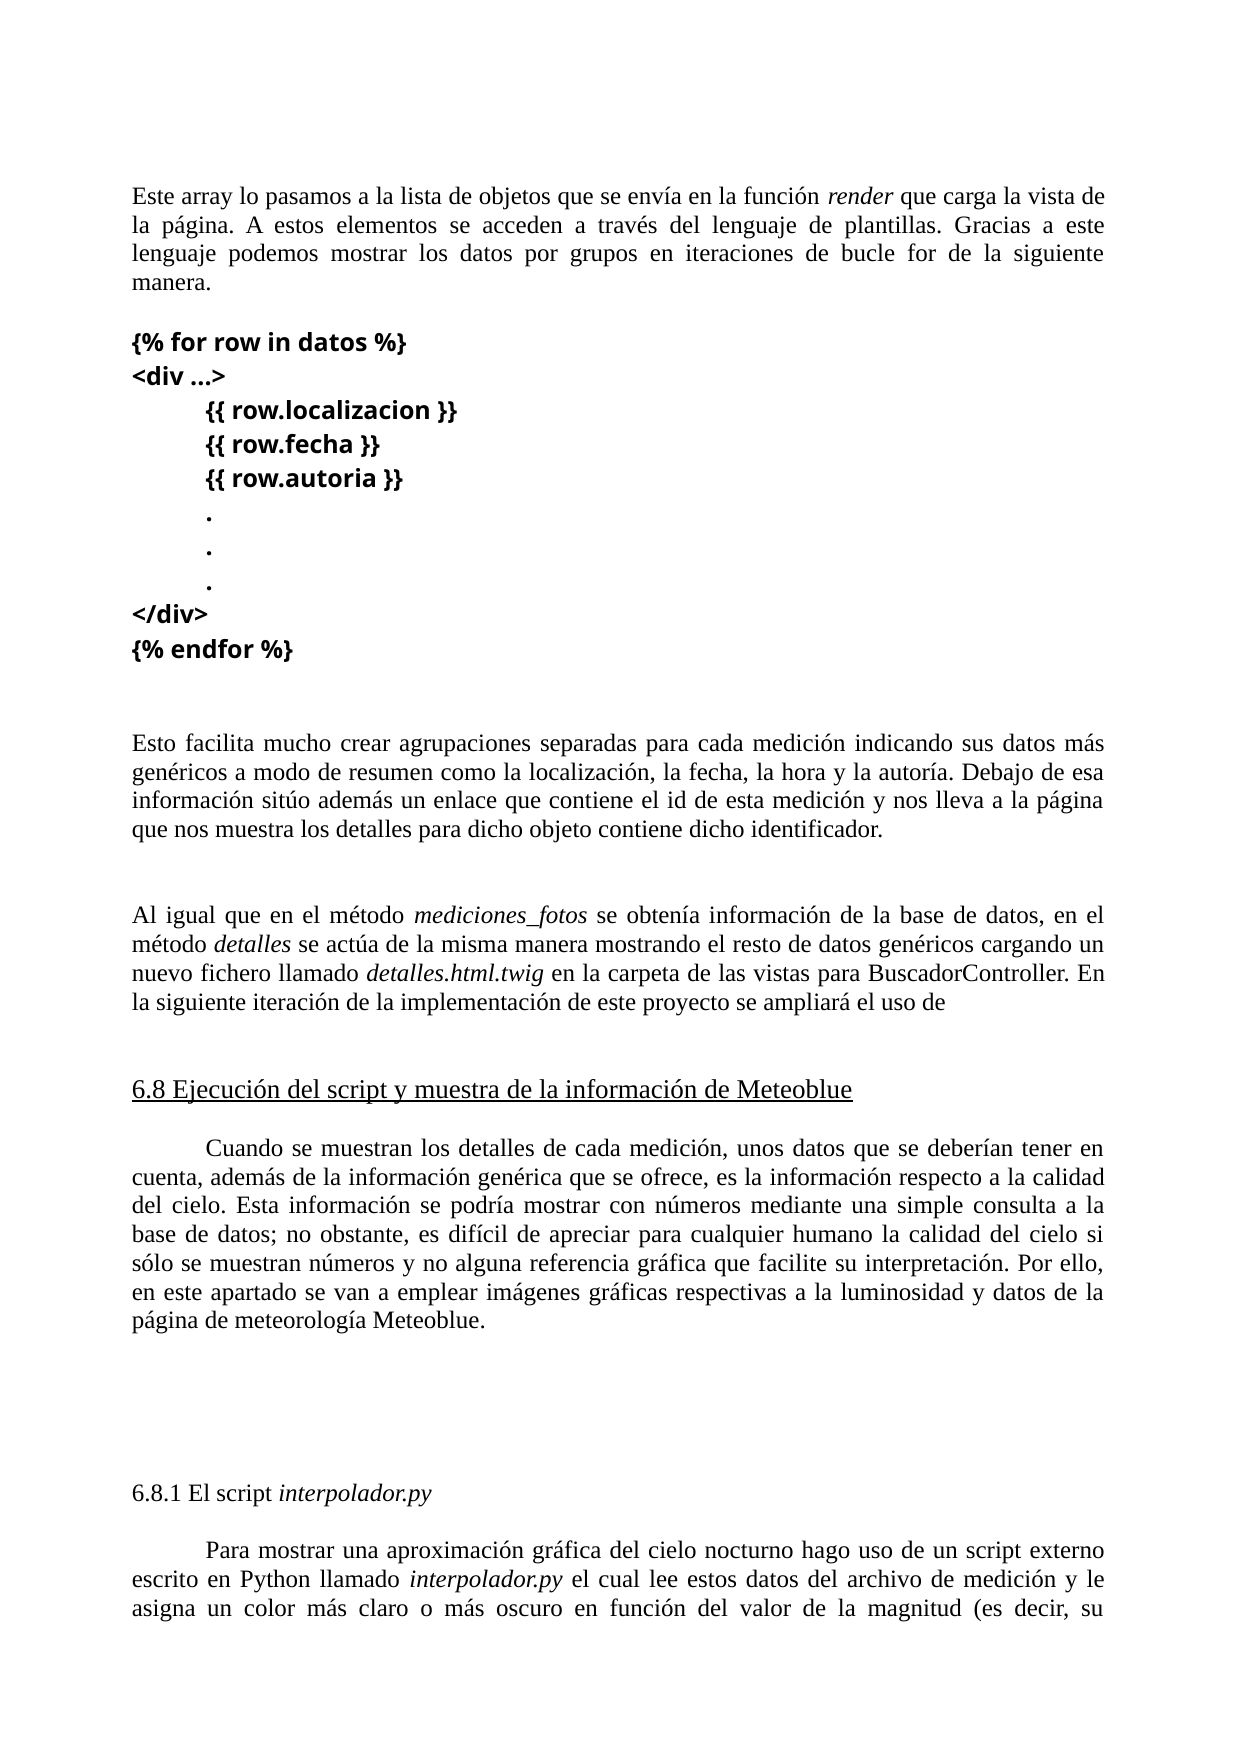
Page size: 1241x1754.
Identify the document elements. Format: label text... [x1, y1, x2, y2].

text {{ row.autoria }} [132, 461, 1106, 495]
text Esto facilita mucho crear agrupaciones separadas para cada medición indicando sus datos más genéricos a modo de resumen como la localización, la fecha, la hora y la autoría. Debajo de esa información sitúo además un enlace que contiene el id de esta medición y nos lleva a la página que nos muestra los detalles para dicho objeto contiene dicho identificador. [132, 728, 1106, 843]
text {{ row.localizacion }} [132, 393, 1106, 427]
text 6.8.1 El script interpolador.py [132, 1478, 1106, 1507]
text 6.8 Ejecución del script y muestra de la información de Meteoblue [132, 1073, 1106, 1104]
text {% endfor %} [132, 631, 1106, 665]
text Para mostrar una aproximación gráfica del cielo nocturno hago uso de un script externo escrito en Python llamado interpolador.py el cual lee estos datos del archivo de medición y le asigna un color más claro o más oscuro en función del valor de la magnitud (es decir, su [132, 1536, 1106, 1622]
text <div ...> [132, 359, 1106, 393]
text {% for row in datos %} [132, 325, 1106, 359]
text Cuando se muestran los detalles de cada medición, unos datos que se deberían tener en cuenta, además de la información genérica que se ofrece, es la información respecto a la calidad del cielo. Esta información se podría mostrar con números mediante una simple consulta a la base de datos; no obstante, es difícil de apreciar para cualquier humano la calidad del cielo si sólo se muestran números y no alguna referencia gráfica que facilite su interpretación. Por ello, en este apartado se van a emplear imágenes gráficas respectivas a la luminosidad y datos de la página de meteorología Meteoblue. [132, 1133, 1106, 1334]
text . [132, 495, 1106, 529]
text </div> [132, 597, 1106, 631]
text {{ row.fecha }} [132, 427, 1106, 461]
text Al igual que en el método mediciones_fotos se obtenía información de la base de datos, en el método detalles se actúa de la misma manera mostrando el resto de datos genéricos cargando un nuevo fichero llamado detalles.html.twig en la carpeta de las vistas para BuscadorController. En la siguiente iteración de la implementación de este proyecto se ampliará el uso de [132, 901, 1106, 1016]
text . [132, 563, 1106, 597]
text . [132, 529, 1106, 563]
text Este array lo pasamos a la lista de objetos que se envía en la función render que carga la vista de la página. A estos elementos se acceden a través del lenguaje de plantillas. Gracias a este lenguaje podemos mostrar los datos por grupos en iteraciones de bucle for de la siguiente manera. [132, 181, 1106, 296]
